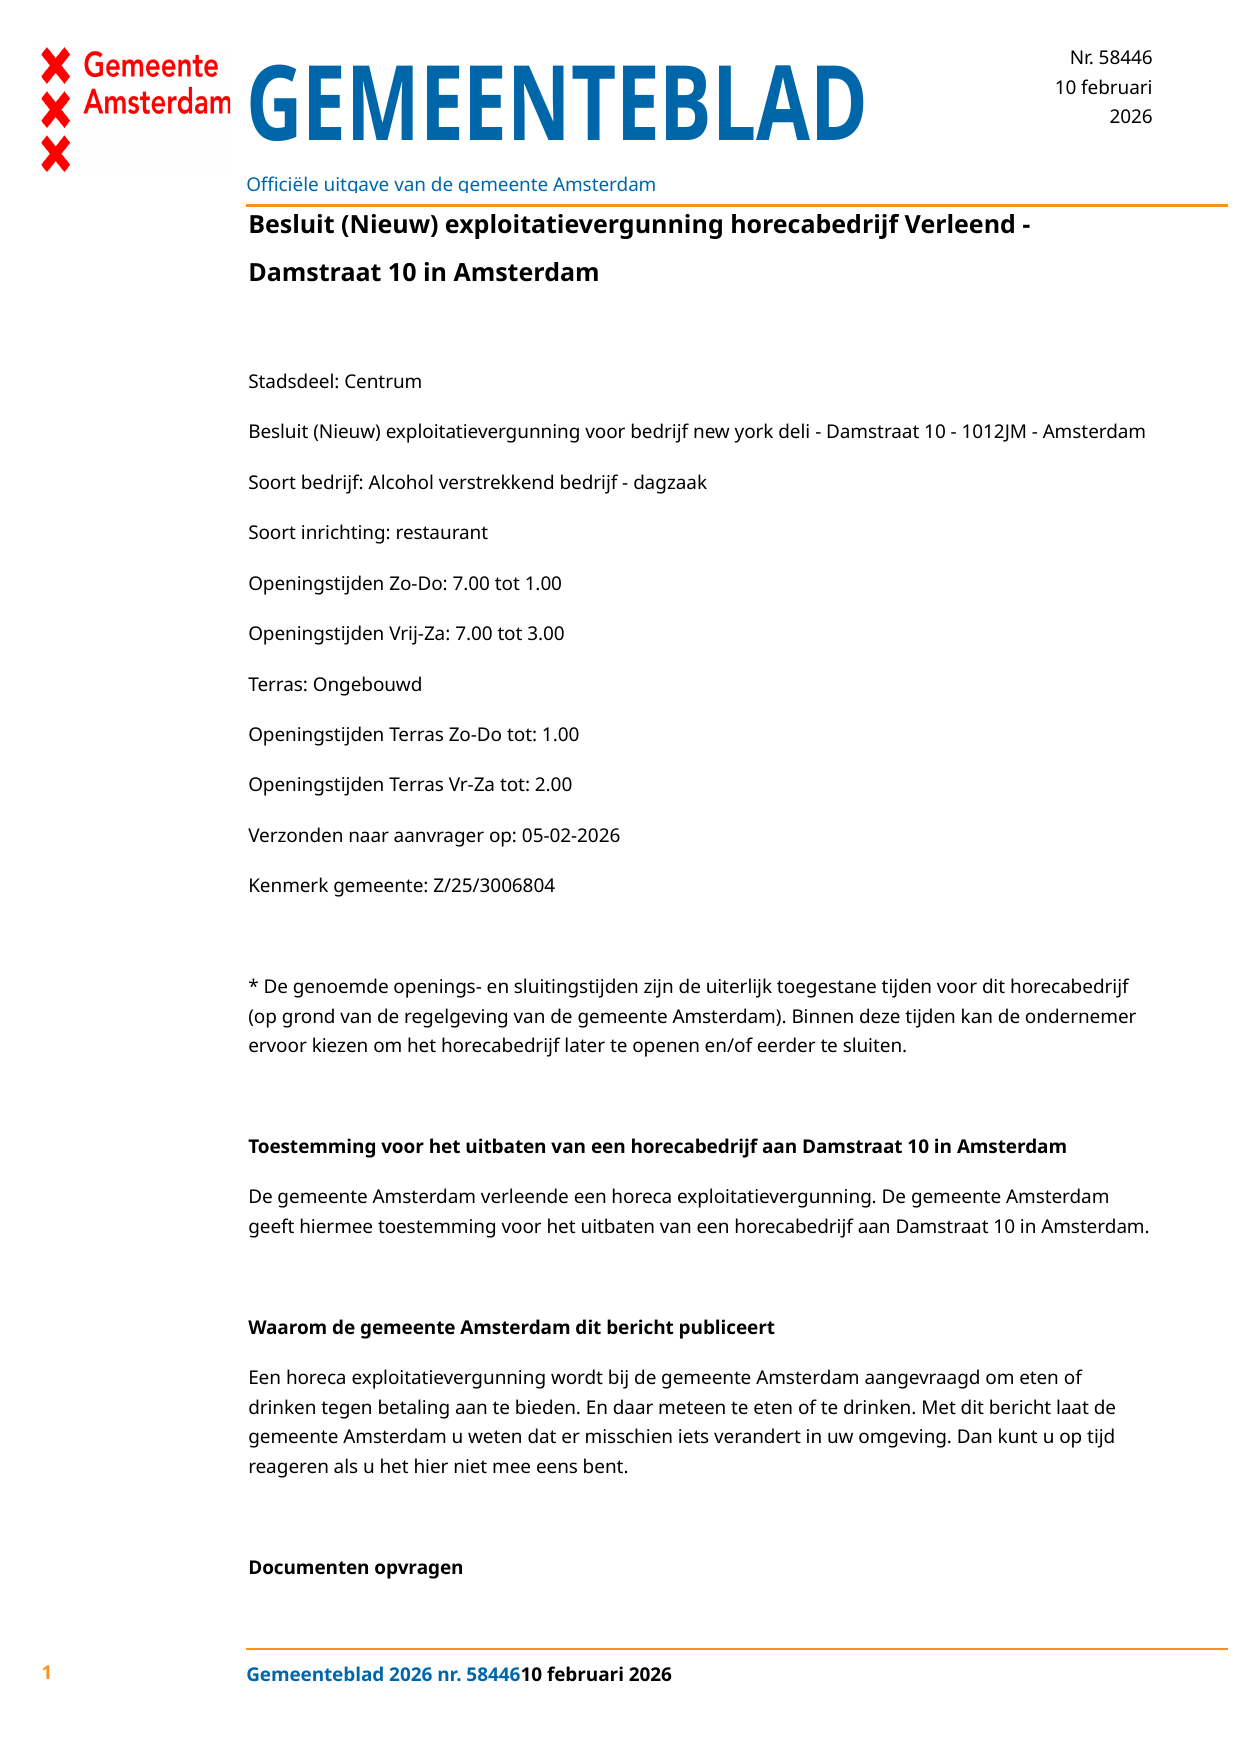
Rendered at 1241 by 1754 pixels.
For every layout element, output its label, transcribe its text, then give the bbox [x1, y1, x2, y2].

text De gemeente Amsterdam verleende een horeca exploitatievergunning. De gemeente Amsterdam geeft hiermee toestemming voor het uitbaten van een horecabedrijf aan Damstraat 10 in Amsterdam. [248, 1184, 1152, 1239]
picture [41, 47, 231, 172]
text Besluit (Nieuw) exploitatievergunning voor bedrijf new york deli - Damstraat 10 - 1012JM - Amsterdam [248, 419, 1152, 444]
text Soort inrichting: restaurant [248, 519, 1152, 545]
text Waarom de gemeente Amsterdam dit bericht publiceert [248, 1314, 1152, 1340]
text Soort bedrijf: Alcohol verstrekkend bedrijf - dagzaak [248, 469, 1152, 495]
text Toestemming voor het uitbaten van een horecabedrijf aan Damstraat 10 in Amsterdam [248, 1133, 1152, 1159]
text Verzonden naar aanvrager op: 05-02-2026 [248, 822, 1152, 848]
text Openingstijden Terras Zo-Do tot: 1.00 [248, 721, 1152, 747]
text * De genoemde openings- en sluitingstijden zijn de uiterlijk toegestane tijden voor dit horecabedrijf (op grond van de regelgeving van de gemeente Amsterdam). Binnen deze tijden kan de ondernemer ervoor kiezen om het horecabedrijf later te openen en/of eerder te sluiten. [248, 973, 1152, 1058]
text Openingstijden Zo-Do: 7.00 tot 1.00 [248, 570, 1152, 596]
text Terras: Ongebouwd [248, 671, 1152, 697]
text Een horeca exploitatievergunning wordt bij de gemeente Amsterdam aangevraagd om eten of drinken tegen betaling aan te bieden. En daar meteen te eten of te drinken. Met dit bericht laat de gemeente Amsterdam u weten dat er misschien iets verandert in uw omgeving. Dan kunt u op tijd reageren als u het hier niet mee eens bent. [248, 1364, 1152, 1479]
text Documenten opvragen [248, 1554, 1152, 1580]
text Openingstijden Terras Vr-Za tot: 2.00 [248, 772, 1152, 797]
text Kenmerk gemeente: Z/25/3006804 [248, 872, 1152, 898]
text Stadsdeel: Centrum [248, 368, 1152, 394]
text Besluit (Nieuw) exploitatievergunning horecabedrijf Verleend - Damstraat 10 in Amsterdam [248, 207, 1152, 288]
text Openingstijden Vrij-Za: 7.00 tot 3.00 [248, 620, 1152, 646]
